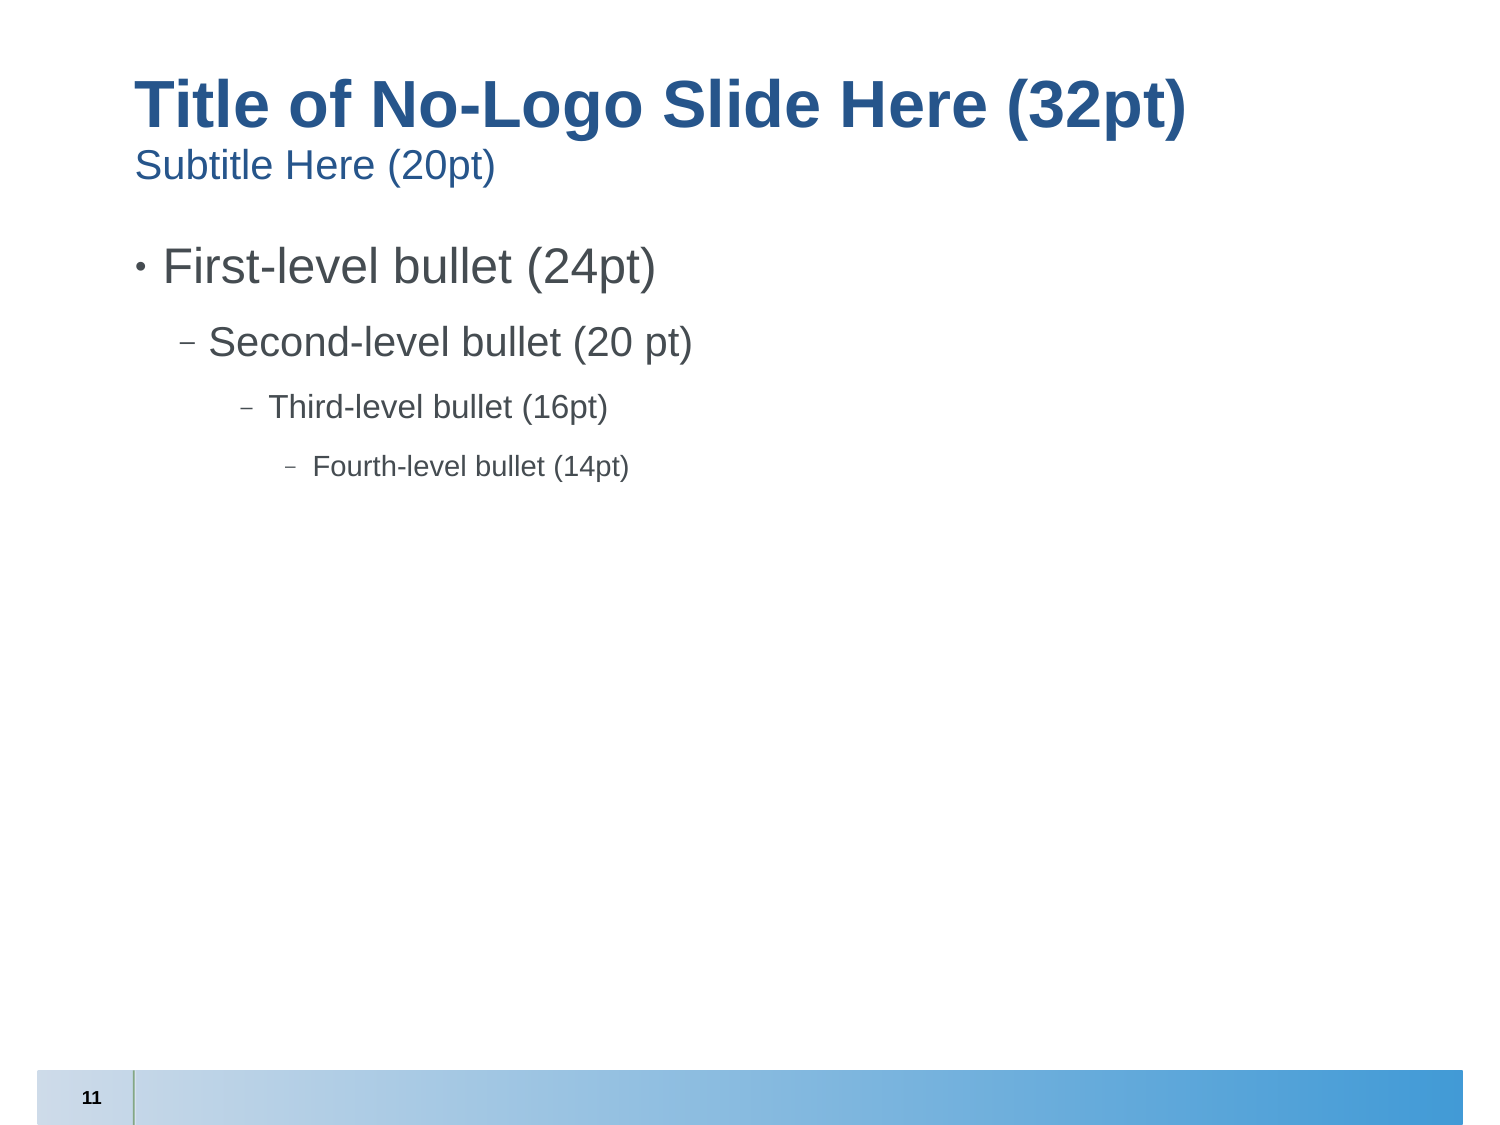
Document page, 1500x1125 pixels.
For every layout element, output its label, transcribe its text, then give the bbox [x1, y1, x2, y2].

title Title of No-Logo Slide Here (32pt) Subtitle Here (20pt) [134, 46, 1371, 209]
list First-level bullet (24pt) Second-level bullet (20 pt) Third-level bullet (16pt) Fourth-level bullet (14pt) [135, 238, 1372, 982]
